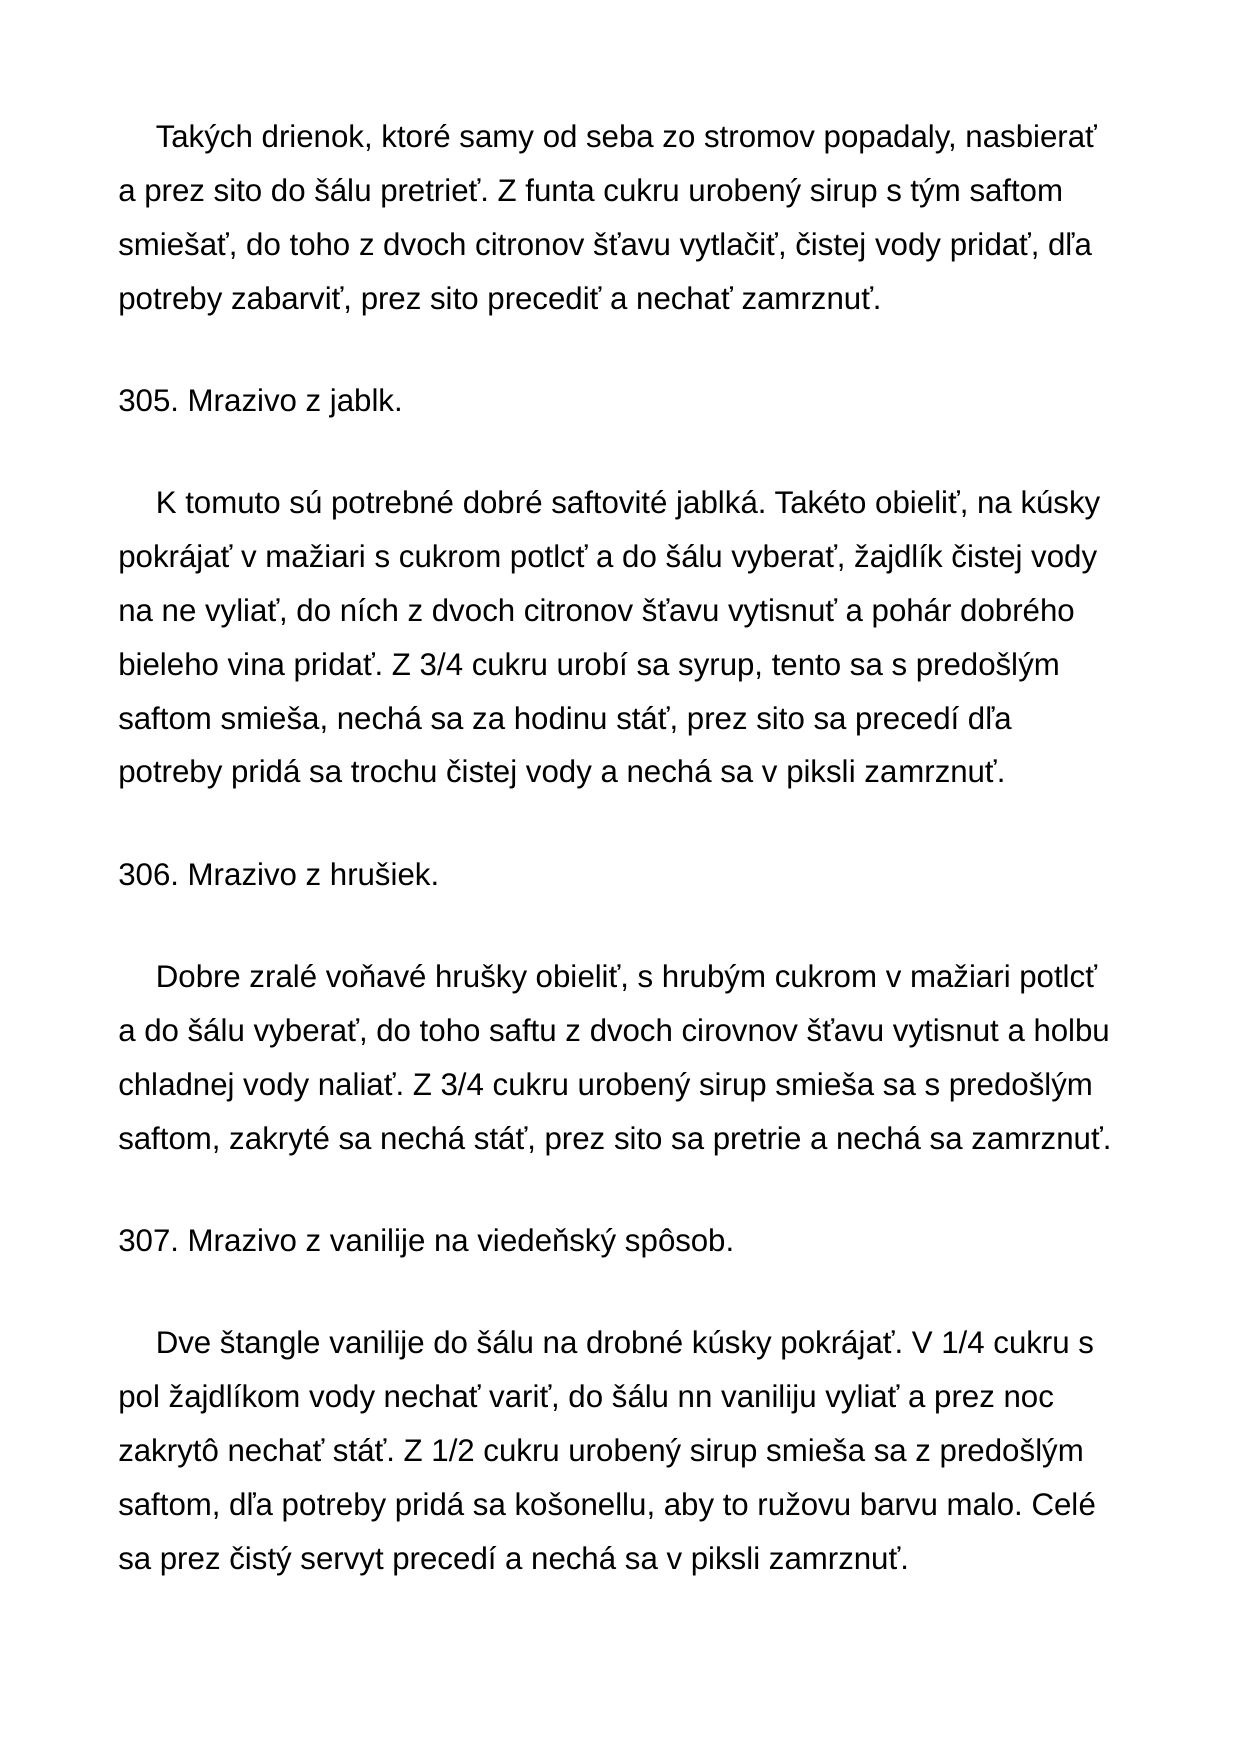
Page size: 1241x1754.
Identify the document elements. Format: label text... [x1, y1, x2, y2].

text Dobre zralé voňavé hrušky obieliť, s hrubým cukrom v mažiari potlcť a do šálu vyberať, do toho saftu z dvoch cirovnov šťavu vytisnut a holbu chladnej vody naliať. Z 3/4 cukru urobený sirup smieša sa s predošlým saftom, zakryté sa nechá stáť, prez sito sa pretrie a nechá sa zamrznuť. [118, 958, 1122, 1156]
text 305. Mrazivo z jablk. [118, 382, 1122, 418]
text Takých drienok, ktoré samy od seba zo stromov popadaly, nasbierať a prez sito do šálu pretrieť. Z funta cukru urobený sirup s tým saftom smiešať, do toho z dvoch citronov šťavu vytlačiť, čistej vody pridať, dľa potreby zabarviť, prez sito precediť a nechať zamrznuť. [118, 118, 1122, 316]
text 306. Mrazivo z hrušiek. [118, 856, 1122, 892]
text K tomuto sú potrebné dobré saftovité jablká. Takéto obieliť, na kúsky pokrájať v mažiari s cukrom potlcť a do šálu vyberať, žajdlík čistej vody na ne vyliať, do ních z dvoch citronov šťavu vytisnuť a pohár dobrého bieleho vina pridať. Z 3/4 cukru urobí sa syrup, tento sa s predošlým saftom smieša, nechá sa za hodinu stáť, prez sito sa precedí dľa potreby pridá sa trochu čistej vody a nechá sa v piksli za­mrznuť. [118, 484, 1122, 789]
text 307. Mrazivo z vanilije na viedeňský spôsob. [118, 1222, 1122, 1258]
text Dve štangle vanilije do šálu na drobné kúsky pokrájať. V 1/4 cukru s pol žajdlíkom vody nechať variť, do šálu nn vaniliju vyliať a prez noc zakrytô nechať stáť. Z 1/2 cukru urobený sirup smieša sa z predošlým saftom, dľa po­treby pridá sa košonellu, aby to ružovu barvu malo. Celé sa prez čistý servyt precedí a nechá sa v piksli zamrznuť. [118, 1324, 1122, 1576]
